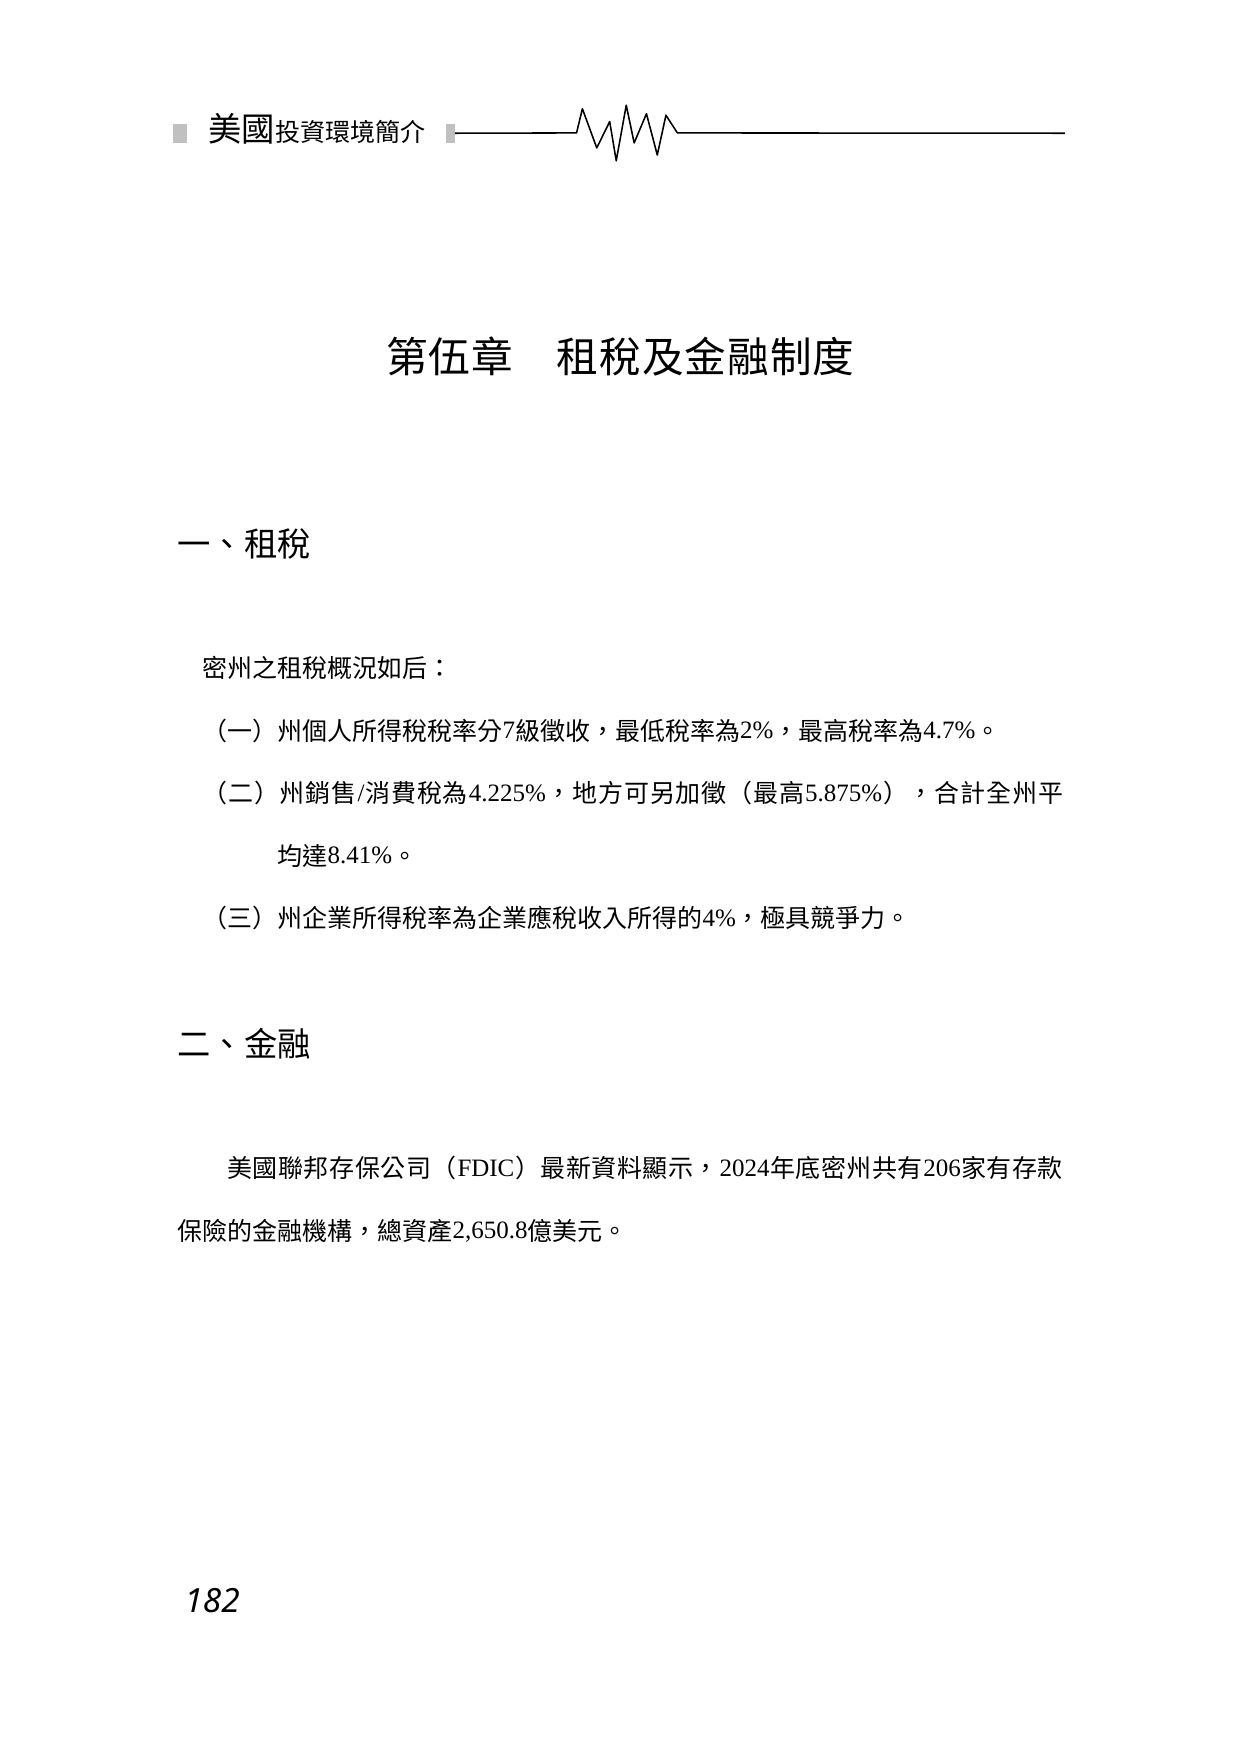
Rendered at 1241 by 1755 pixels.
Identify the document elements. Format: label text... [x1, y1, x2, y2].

text 一、租稅 [177, 500, 1063, 563]
text （二）州銷售/消費稅為4.225%，地方可另加徵（最高5.875%），合計全州平均達8.41%。 [202, 750, 1063, 875]
text 密州之租稅概況如后： [202, 625, 1063, 688]
text 第伍章 租稅及金融制度 [177, 313, 1063, 375]
text （三）州企業所得稅率為企業應稅收入所得的4%，極具競爭力。 [202, 875, 1063, 938]
text （一）州個人所得稅稅率分7級徵收，最低稅率為2%，最高稅率為4.7%。 [202, 688, 1063, 750]
text 二、金融 [177, 1000, 1063, 1063]
text 美國聯邦存保公司（FDIC）最新資料顯示，2024年底密州共有206家有存款保險的金融機構，總資產2,650.8億美元。 [177, 1125, 1063, 1250]
